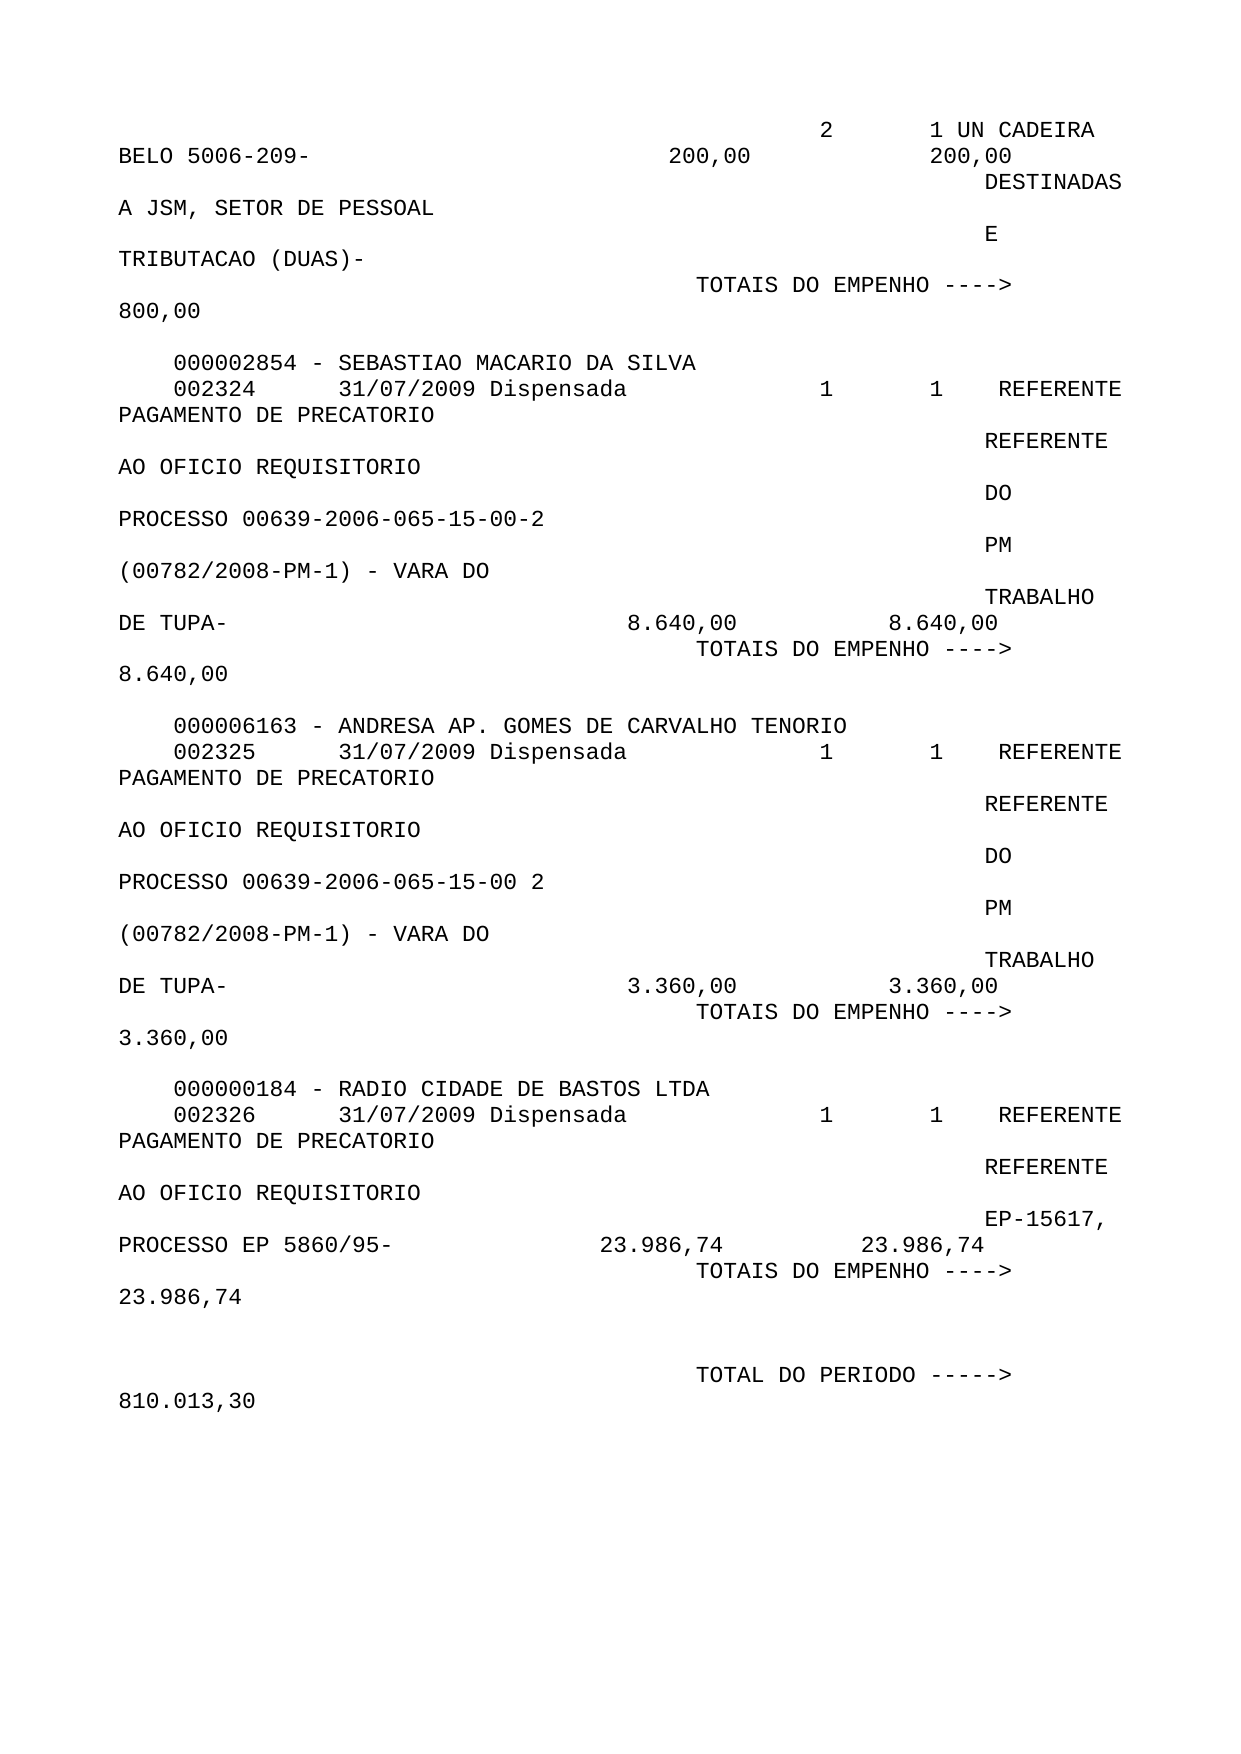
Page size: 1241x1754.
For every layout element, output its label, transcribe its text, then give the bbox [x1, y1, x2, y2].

text TOTAIS DO EMPENHO ----> 23.986,74 [118, 1259, 1122, 1311]
text REFERENTE AO OFICIO REQUISITORIO [118, 429, 1122, 481]
text 000000184 - RADIO CIDADE DE BASTOS LTDA [118, 1078, 1122, 1104]
text REFERENTE AO OFICIO REQUISITORIO [118, 1156, 1122, 1207]
text E TRIBUTACAO (DUAS)- [118, 222, 1122, 274]
text REFERENTE AO OFICIO REQUISITORIO [118, 792, 1122, 844]
text 002324 31/07/2009 Dispensada 1 1 REFERENTE PAGAMENTO DE PRECATORIO [118, 377, 1122, 429]
text 002325 31/07/2009 Dispensada 1 1 REFERENTE PAGAMENTO DE PRECATORIO [118, 741, 1122, 792]
text PM (00782/2008-PM-1) - VARA DO [118, 896, 1122, 948]
text TOTAIS DO EMPENHO ----> 8.640,00 [118, 637, 1122, 689]
text DO PROCESSO 00639-2006-065-15-00 2 [118, 844, 1122, 896]
text DESTINADAS A JSM, SETOR DE PESSOAL [118, 170, 1122, 222]
text PM (00782/2008-PM-1) - VARA DO [118, 533, 1122, 585]
text 2 1 UN CADEIRA BELO 5006-209- 200,00 200,00 [118, 118, 1122, 170]
text TRABALHO DE TUPA- 8.640,00 8.640,00 [118, 585, 1122, 637]
text TRABALHO DE TUPA- 3.360,00 3.360,00 [118, 948, 1122, 1000]
text DO PROCESSO 00639-2006-065-15-00-2 [118, 481, 1122, 533]
text TOTAL DO PERIODO -----> 810.013,30 [118, 1363, 1122, 1415]
text 000006163 - ANDRESA AP. GOMES DE CARVALHO TENORIO [118, 715, 1122, 741]
text 000002854 - SEBASTIAO MACARIO DA SILVA [118, 352, 1122, 377]
text 002326 31/07/2009 Dispensada 1 1 REFERENTE PAGAMENTO DE PRECATORIO [118, 1104, 1122, 1156]
text TOTAIS DO EMPENHO ----> 800,00 [118, 274, 1122, 326]
text EP-15617, PROCESSO EP 5860/95- 23.986,74 23.986,74 [118, 1207, 1122, 1259]
text TOTAIS DO EMPENHO ----> 3.360,00 [118, 1000, 1122, 1052]
